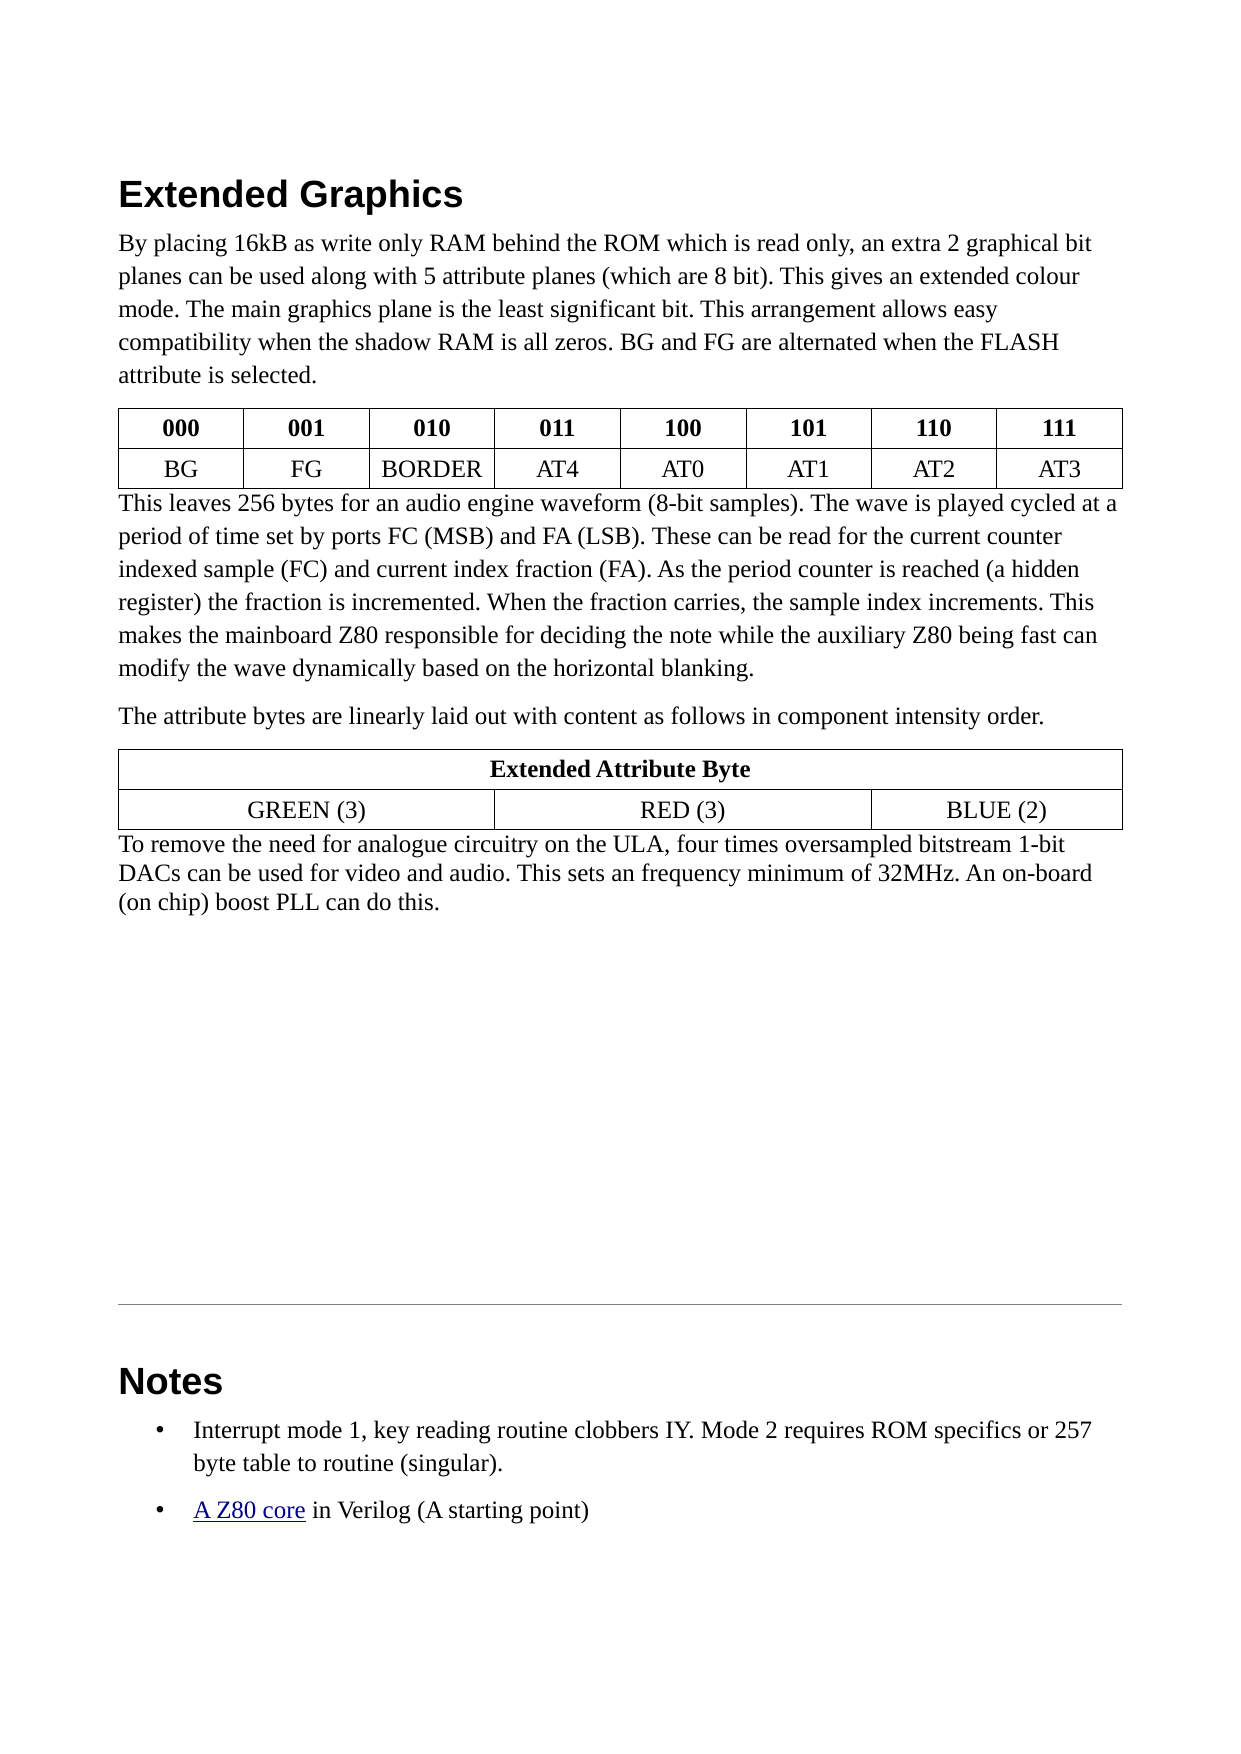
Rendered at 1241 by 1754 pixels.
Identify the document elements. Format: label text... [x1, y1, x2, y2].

table_header 001 [244, 409, 369, 448]
table_header 010 [370, 409, 494, 448]
table_header 000 [119, 409, 243, 448]
table_header 011 [495, 409, 620, 448]
table_header 110 [872, 409, 996, 448]
text The attribute bytes are linearly laid out with content as follows in component intensity order. [118, 701, 1122, 730]
table_header 100 [621, 409, 746, 448]
list Interrupt mode 1, key reading routine clobbers IY. Mode 2 requires ROM specifics or 257 byte table to routine (singular). [156, 1415, 1122, 1477]
table_header Extended Attribute Byte [119, 750, 1122, 789]
text By placing 16kB as write only RAM behind the ROM which is read only, an extra 2 graphical bit planes can be used along with 5 attribute planes (which are 8 bit). This gives an extended colour mode. The main graphics plane is the least significant bit. This arrangement allows easy compatibility when the shadow RAM is all zeros. BG and FG are alternated when the FLASH attribute is selected. [118, 228, 1122, 389]
table_cell GREEN (3) [119, 790, 494, 829]
table_cell BG [119, 449, 243, 488]
table_cell BORDER [370, 449, 494, 488]
text To remove the need for analogue circuitry on the ULA, four times oversampled bitstream 1-bit DACs can be used for video and audio. This sets an frequency minimum of 32MHz. An on-board (on chip) boost PLL can do this. [118, 830, 1122, 916]
table_cell FG [244, 449, 369, 488]
list A Z80 core in Verilog (A starting point) [156, 1496, 1122, 1524]
subtitle Extended Graphics [118, 172, 1122, 216]
table_cell AT2 [872, 449, 996, 488]
table_cell BLUE (2) [872, 790, 1122, 829]
subtitle Notes [118, 1359, 1122, 1402]
table_cell RED (3) [495, 790, 871, 829]
text This leaves 256 bytes for an audio engine waveform (8-bit samples). The wave is played cycled at a period of time set by ports FC (MSB) and FA (LSB). These can be read for the current counter indexed sample (FC) and current index fraction (FA). As the period counter is reached (a hidden register) the fraction is incremented. When the fraction carries, the sample index increments. This makes the mainboard Z80 responsible for deciding the note while the auxiliary Z80 being fast can modify the wave dynamically based on the horizontal blanking. [118, 489, 1122, 682]
table_header 111 [997, 409, 1122, 448]
table_cell AT0 [621, 449, 746, 488]
table_cell AT3 [997, 449, 1122, 488]
table_cell AT4 [495, 449, 620, 488]
table_header 101 [747, 409, 871, 448]
table_cell AT1 [747, 449, 871, 488]
